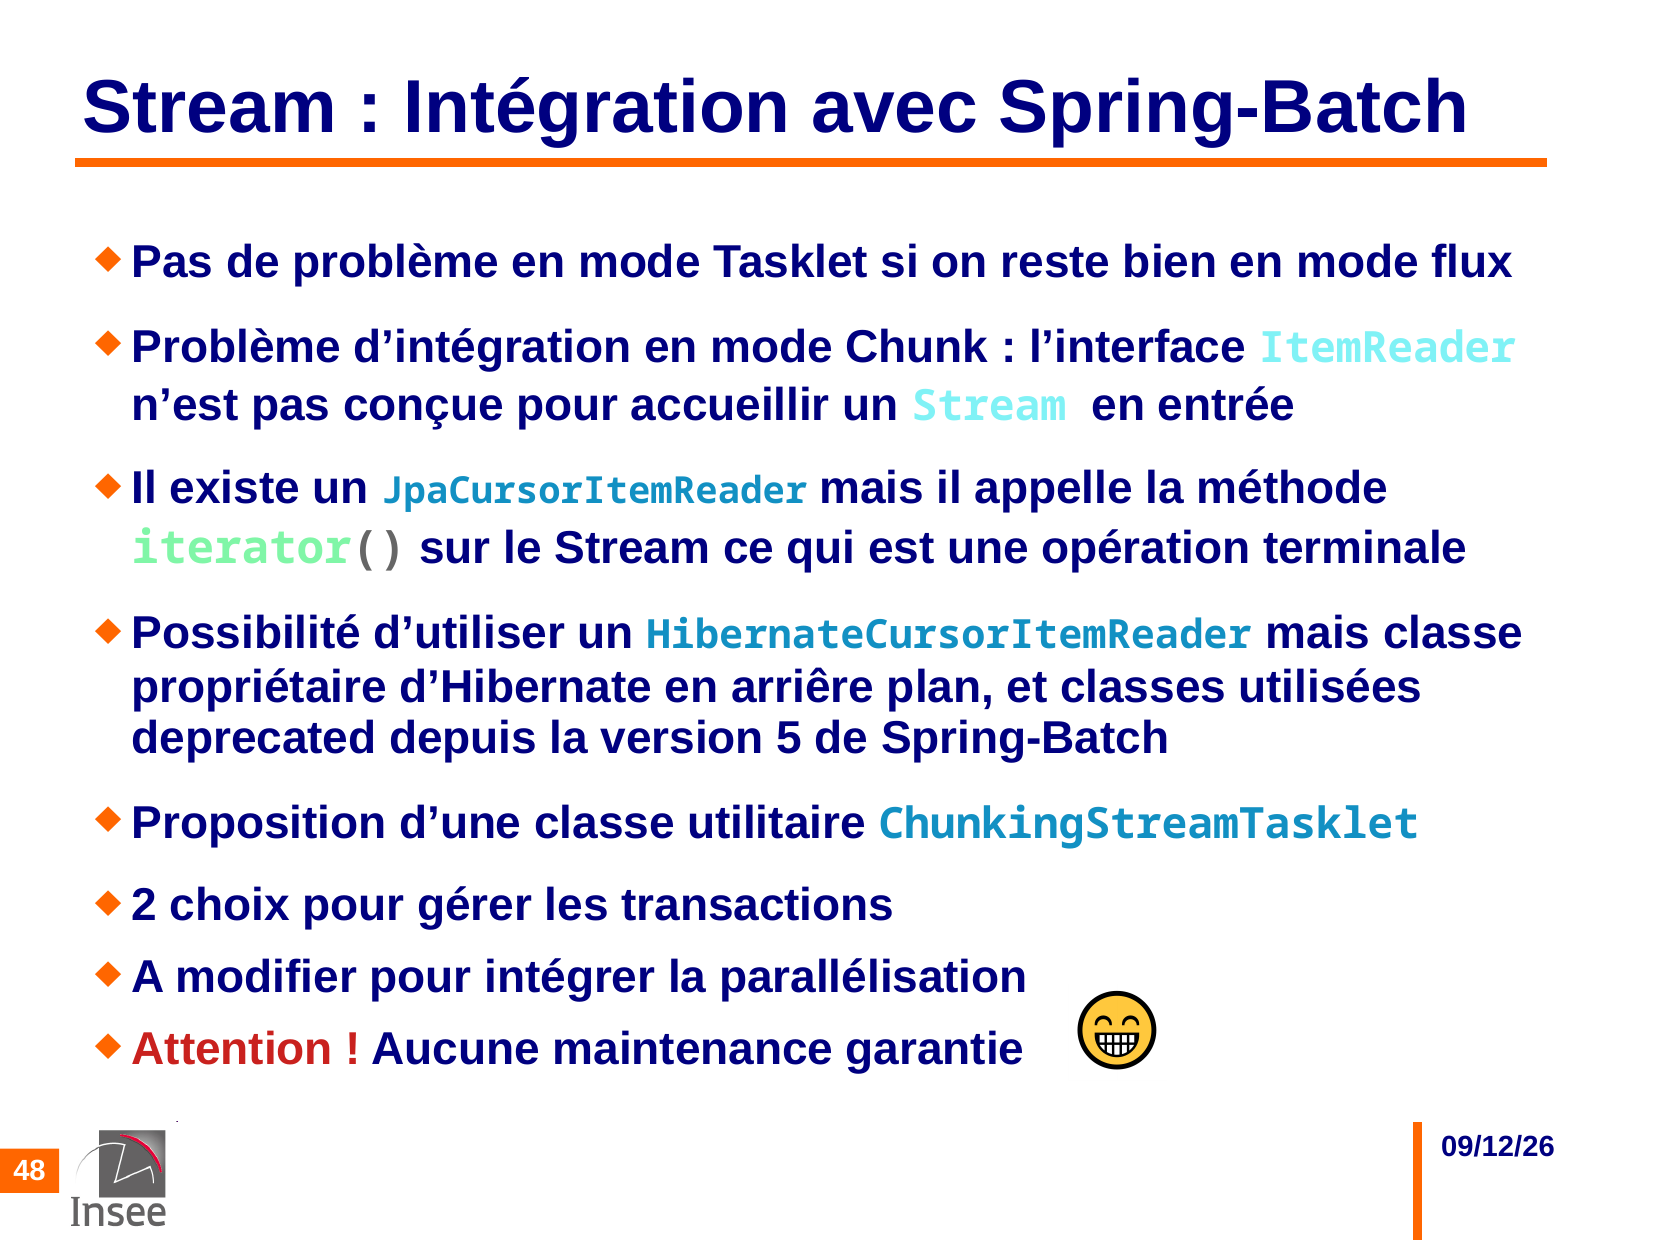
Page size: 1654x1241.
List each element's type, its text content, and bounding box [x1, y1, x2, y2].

picture [62, 1121, 178, 1241]
picture [1068, 984, 1167, 1081]
list Pas de problème en mode Tasklet si on reste bien en mode flux Problème d’intégration en mode Chunk : l’interface ItemReader n’est pas conçue pour accueillir un Stream en entrée Il existe un JpaCursorItemReader mais il appelle la méthode iterator() sur le Stream ce qui est une opération terminale Possibilité d’utiliser un HibernateCursorItemReader mais classe propriétaire d’Hibernate en arriêre plan, et classes utilisées deprecated depuis la version 5 de Spring-Batch Proposition d’une classe utilitaire ChunkingStreamTasklet 2 choix pour gérer les transactions A modifier pour intégrer la parallélisation Attention ! Aucune maintenance garantie [82, 236, 1571, 1075]
title Stream : Intégration avec Spring-Batch [82, 49, 1619, 163]
